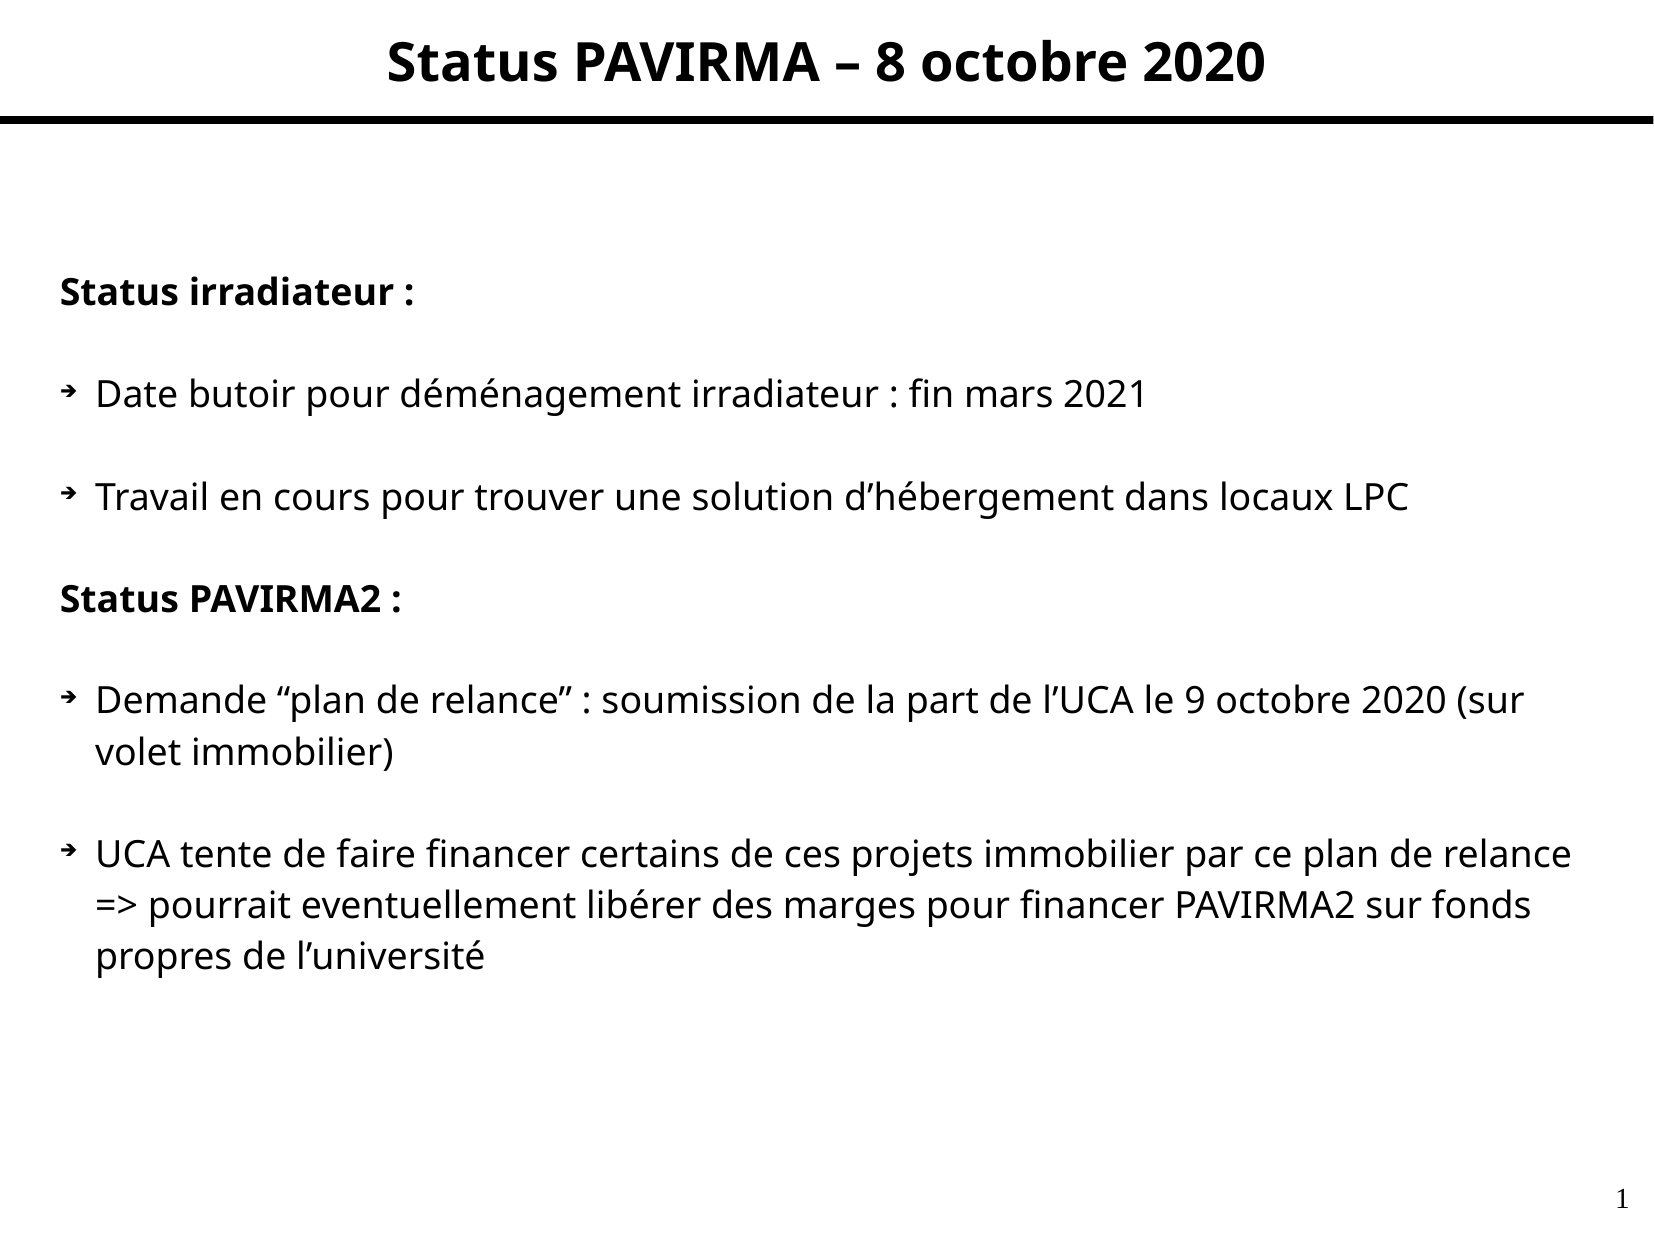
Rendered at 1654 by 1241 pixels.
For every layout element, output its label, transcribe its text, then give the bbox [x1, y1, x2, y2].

text_box Status PAVIRMA – 8 octobre 2020 [371, 16, 1406, 115]
text_box Status irradiateur : Date butoir pour déménagement irradiateur : fin mars 2021 Travail en cours pour trouver une solution d’hébergement dans locaux LPC Status PAVIRMA2 : Demande “plan de relance” : soumission de la part de l’UCA le 9 octobre 2020 (sur volet immobilier) UCA tente de faire financer certains de ces projets immobilier par ce plan de relance => pourrait eventuellement libérer des marges pour financer PAVIRMA2 sur fonds propres de l’université [45, 258, 1621, 1034]
